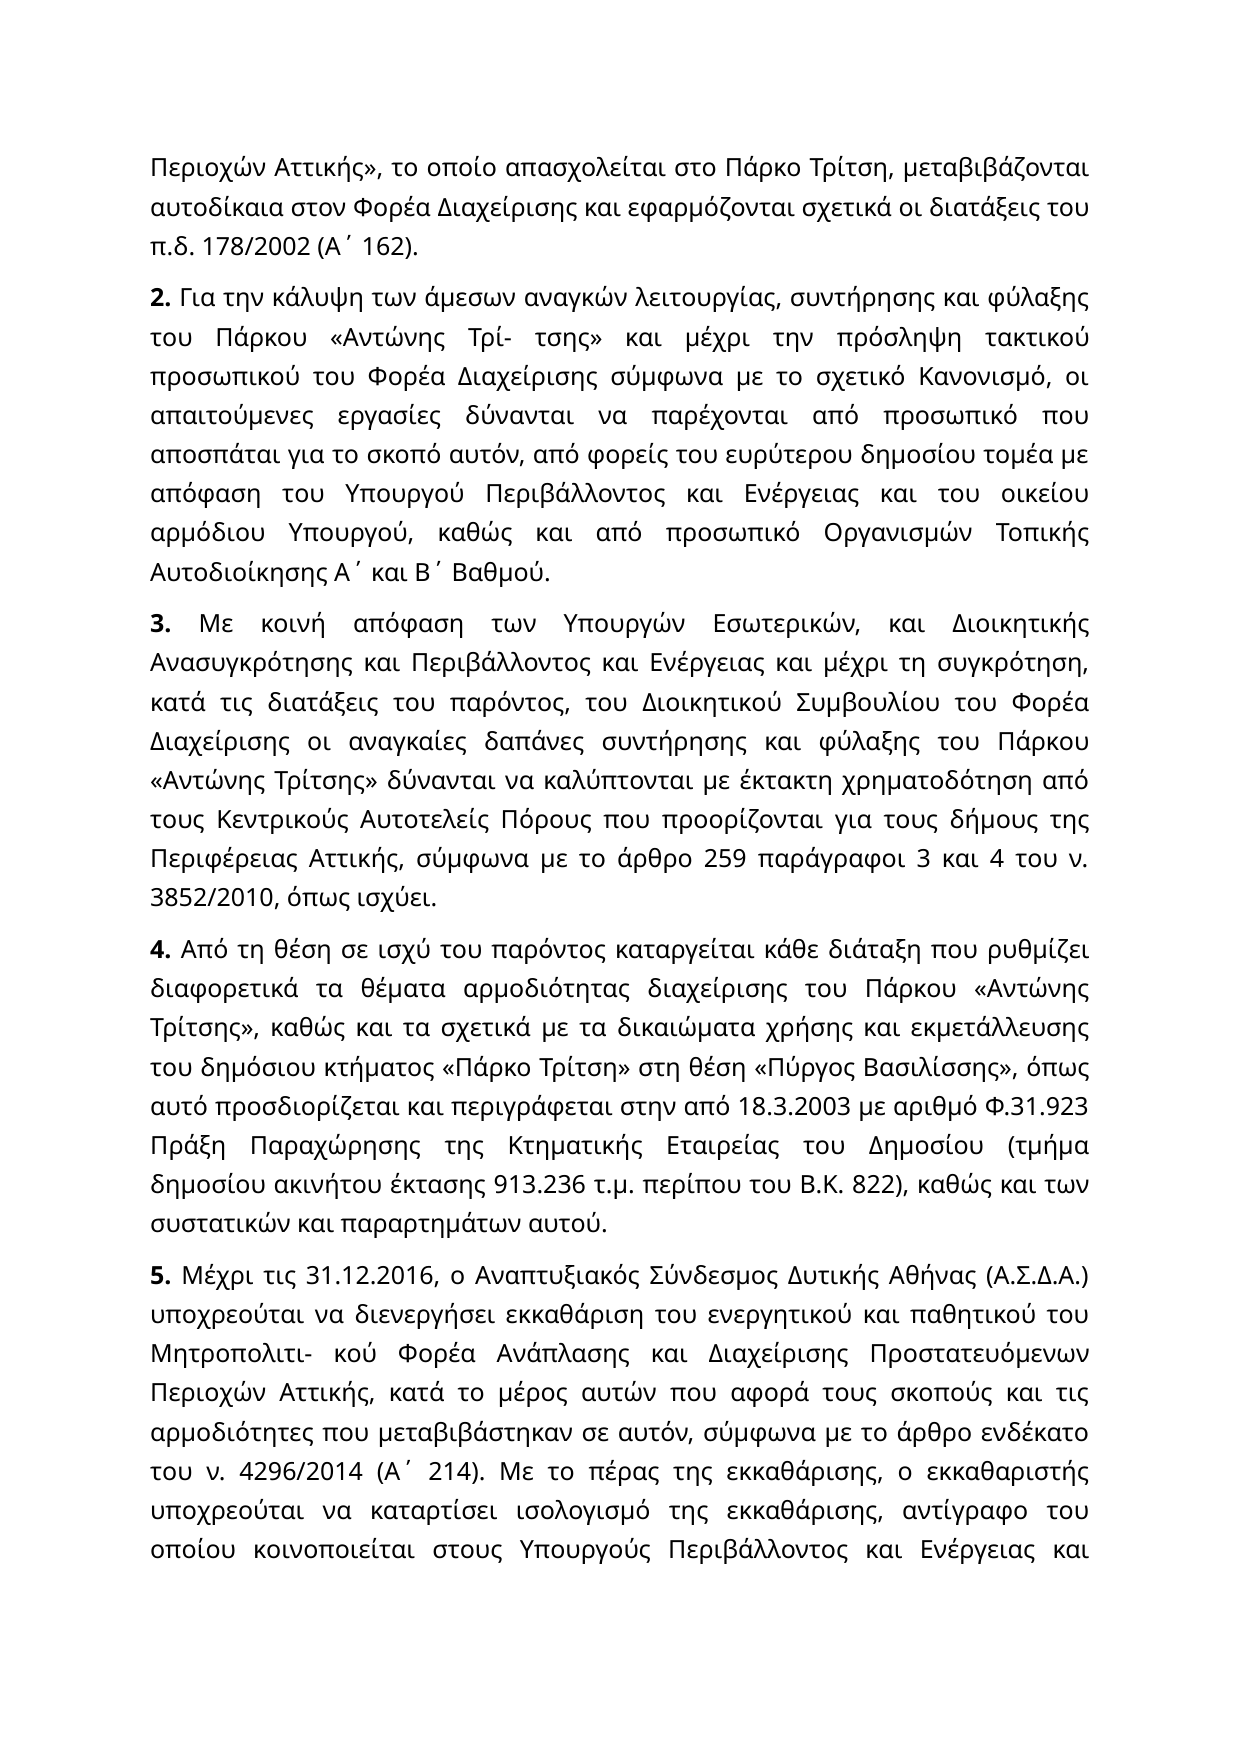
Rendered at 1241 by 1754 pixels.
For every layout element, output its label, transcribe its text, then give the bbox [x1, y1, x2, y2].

text 4. Από τη θέση σε ισχύ του παρόντος καταργείται κάθε διάταξη που ρυθμίζει διαφορετικά τα θέματα αρμοδιότητας διαχείρισης του Πάρκου «Αντώνης Τρίτσης», καθώς και τα σχετικά με τα δικαιώματα χρήσης και εκμετάλλευσης του δημόσιου κτήματος «Πάρκο Τρίτση» στη θέση «Πύργος Βασιλίσσης», όπως αυτό προσδιορίζεται και περιγράφεται στην από 18.3.2003 με αριθμό Φ.31.923 Πράξη Παραχώρησης της Κτηματικής Εταιρείας του Δημοσίου (τμήμα δημοσίου ακινήτου έκτασης 913.236 τ.μ. περίπου του Β.Κ. 822), καθώς και των συστατικών και παραρτημάτων αυτού. [150, 932, 1090, 1240]
text 3. Με κοινή απόφαση των Υπουργών Εσωτερικών, και Διοικητικής Ανασυγκρότησης και Περιβάλλοντος και Ενέργειας και μέχρι τη συγκρότηση, κατά τις διατάξεις του παρόντος, του Διοικητικού Συμβουλίου του Φορέα Διαχείρισης οι αναγκαίες δαπάνες συντήρησης και φύλαξης του Πάρκου «Αντώνης Τρίτσης» δύνανται να καλύπτονται με έκτακτη χρηματοδότηση από τους Κεντρικούς Αυτοτελείς Πόρους που προορίζονται για τους δήμους της Περιφέρειας Αττικής, σύμφωνα με το άρθρο 259 παράγραφοι 3 και 4 του ν. 3852/2010, όπως ισχύει. [150, 606, 1090, 914]
text 2. Για την κάλυψη των άμεσων αναγκών λειτουργίας, συντήρησης και φύλαξης του Πάρκου «Αντώνης Τρί- τσης» και μέχρι την πρόσληψη τακτικού προσωπικού του Φορέα Διαχείρισης σύμφωνα με το σχετικό Κανονισμό, οι απαιτούμενες εργασίες δύνανται να παρέχονται από προσωπικό που αποσπάται για το σκοπό αυτόν, από φορείς του ευρύτερου δημοσίου τομέα με απόφαση του Υπουργού Περιβάλλοντος και Ενέργειας και του οικείου αρμόδιου Υπουργού, καθώς και από προσωπικό Οργανισμών Τοπικής Αυτοδιοίκησης Α΄ και Β΄ Βαθμού. [150, 280, 1090, 588]
text Περιοχών Αττικής», το οποίο απασχολείται στο Πάρκο Τρίτση, μεταβιβάζονται αυτοδίκαια στον Φορέα Διαχείρισης και εφαρμόζονται σχετικά οι διατάξεις του π.δ. 178/2002 (Α΄ 162). [150, 150, 1090, 262]
text 5. Μέχρι τις 31.12.2016, ο Αναπτυξιακός Σύνδεσμος Δυτικής Αθήνας (Α.Σ.Δ.Α.) υποχρεούται να διενεργήσει εκκαθάριση του ενεργητικού και παθητικού του Μητροπολιτι- κού Φορέα Ανάπλασης και Διαχείρισης Προστατευόμενων Περιοχών Αττικής, κατά το μέρος αυτών που αφορά τους σκοπούς και τις αρμοδιότητες που μεταβιβάστηκαν σε αυτόν, σύμφωνα με το άρθρο ενδέκατο του ν. 4296/2014 (Α΄ 214). Με το πέρας της εκκαθάρισης, ο εκκαθαριστής υποχρεούται να καταρτίσει ισολογισμό της εκκαθάρισης, αντίγραφο του οποίου κοινοποιείται στους Υπουργούς Περιβάλλοντος και Ενέργειας και [150, 1257, 1090, 1566]
